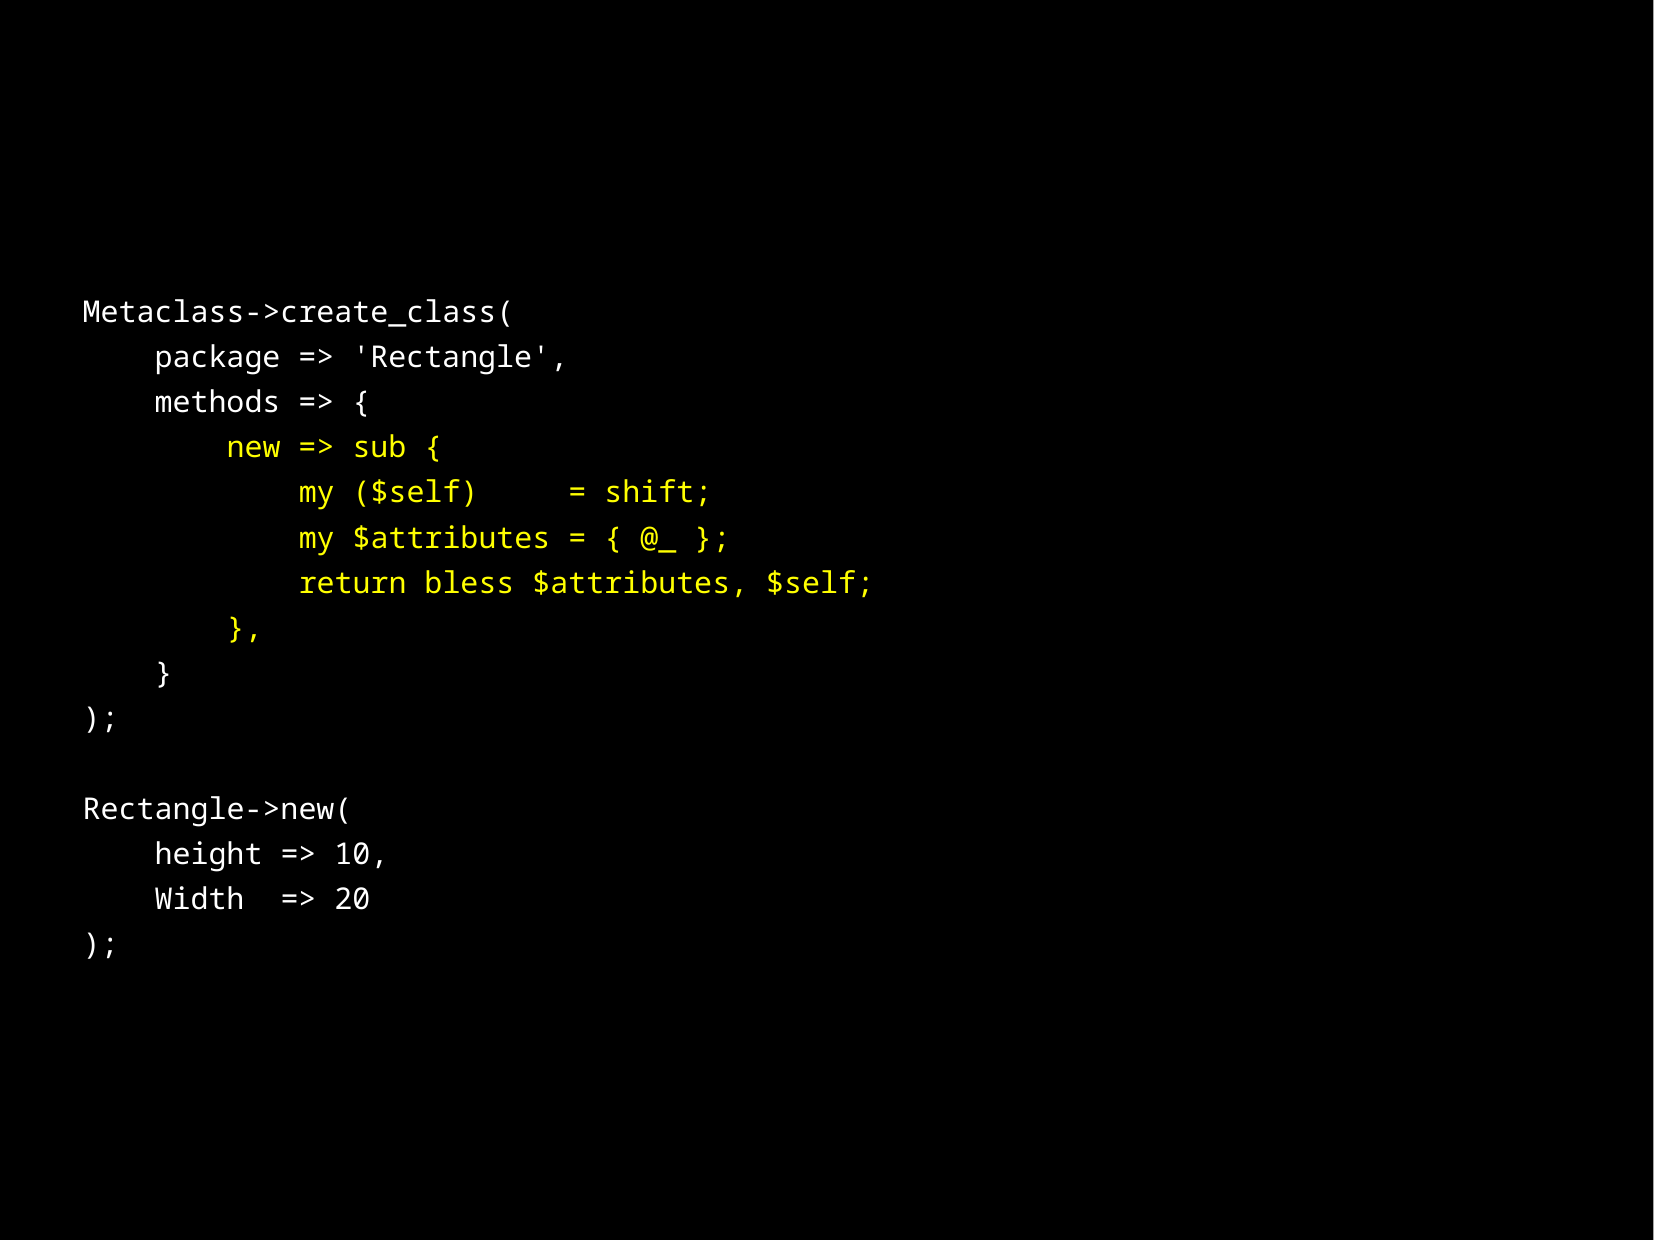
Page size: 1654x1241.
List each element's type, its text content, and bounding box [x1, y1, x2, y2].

list Metaclass->create_class( package => 'Rectangle', methods => { new => sub { my ($self) = shift; my $attributes = { @_ }; return bless $attributes, $self; }, } ); Rectangle->new( height => 10, Width => 20 ); [82, 290, 1538, 1010]
